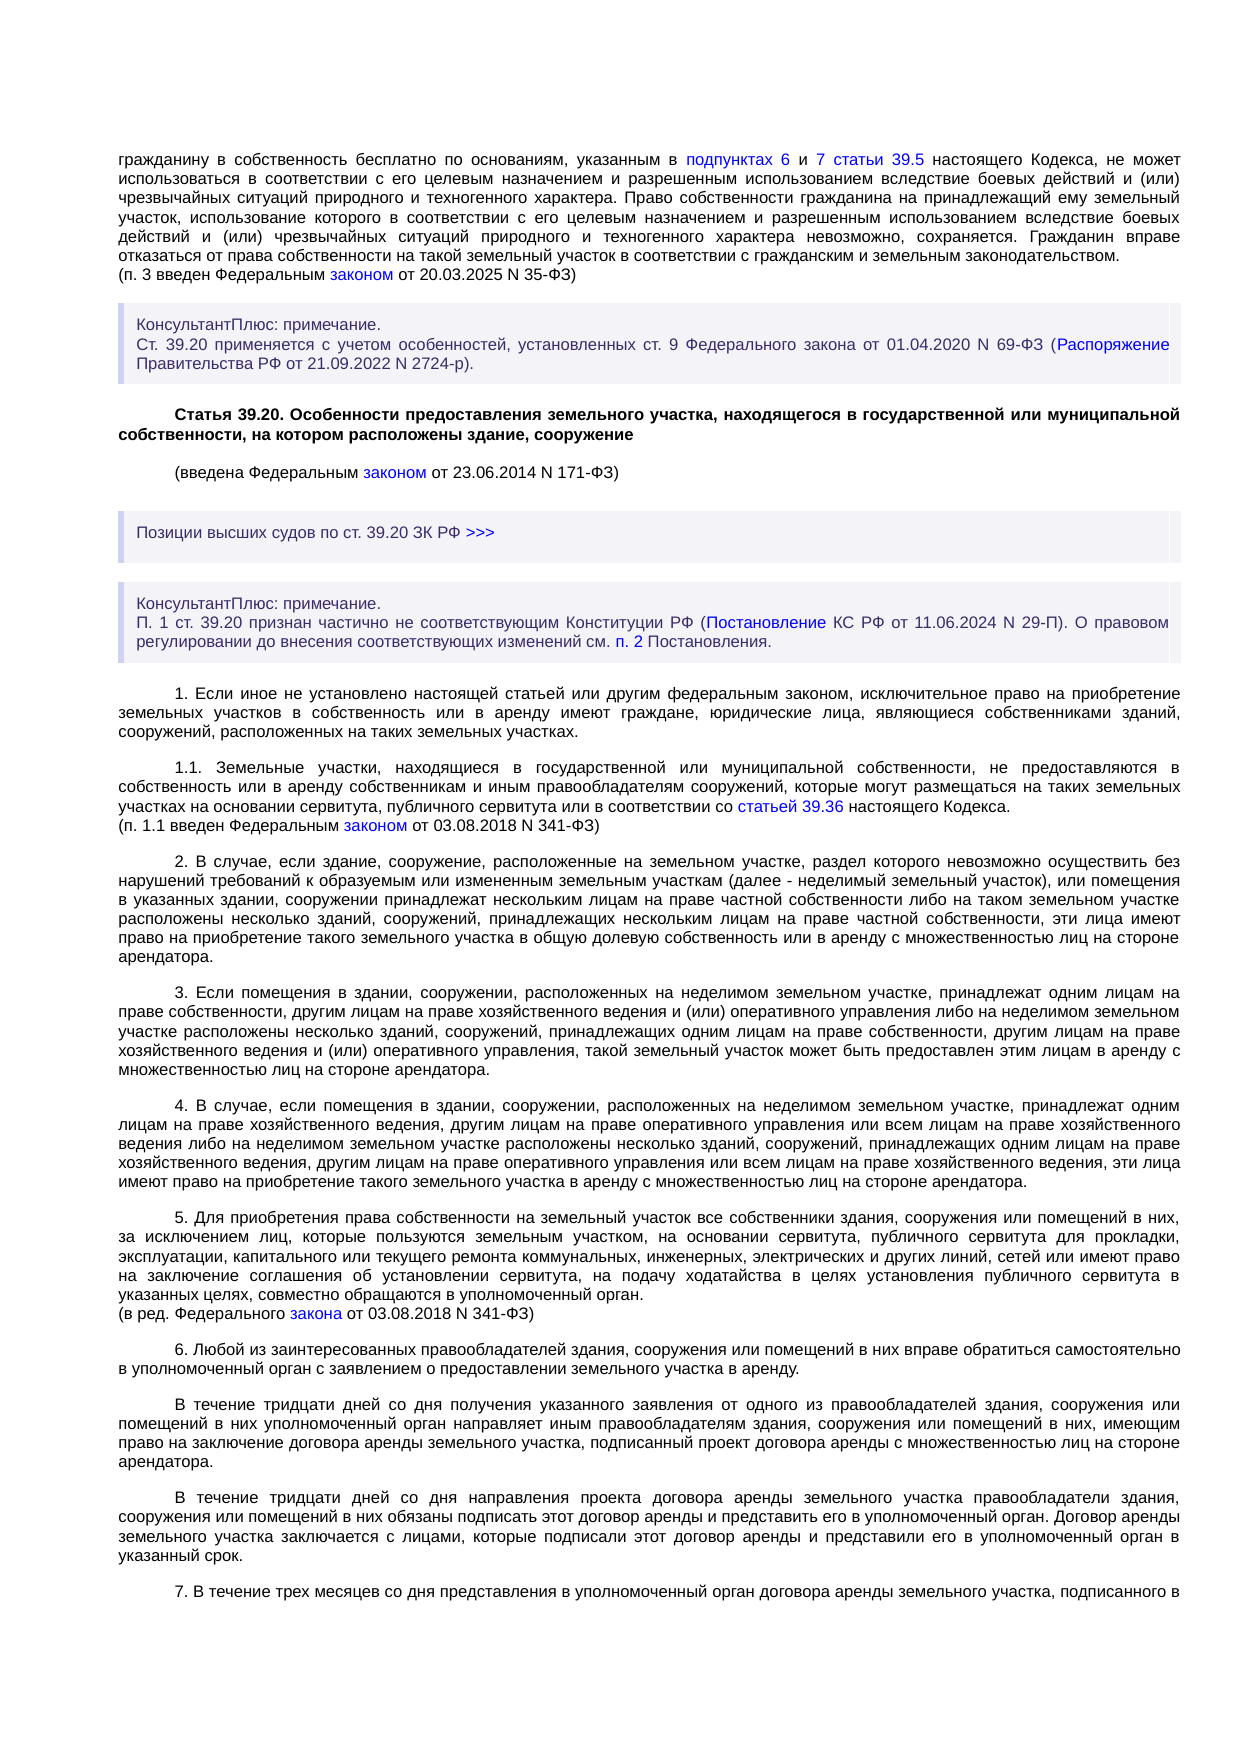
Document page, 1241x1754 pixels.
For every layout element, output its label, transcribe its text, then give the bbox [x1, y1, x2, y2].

table_header [1170, 582, 1181, 663]
table_header [124, 582, 136, 663]
text (п. 1.1 введен Федеральным законом от 03.08.2018 N 341-ФЗ) [118, 816, 1181, 835]
text 6. Любой из заинтересованных правообладателей здания, сооружения или помещений в них вправе обратиться самостоятельно в уполномоченный орган с заявлением о предоставлении земельного участка в аренду. [118, 1340, 1181, 1378]
table_header Позиции высших судов по ст. 39.20 ЗК РФ >>> [136, 511, 1169, 563]
table_header [118, 303, 124, 384]
table_header [1170, 511, 1181, 563]
text 3. Если помещения в здании, сооружении, расположенных на неделимом земельном участке, принадлежат одним лицам на праве собственности, другим лицам на праве хозяйственного ведения и (или) оперативного управления либо на неделимом земельном участке расположены несколько зданий, сооружений, принадлежащих одним лицам на праве собственности, другим лицам на праве хозяйственного ведения и (или) оперативного управления, такой земельный участок может быть предоставлен этим лицам в аренду с множественностью лиц на стороне арендатора. [118, 983, 1181, 1079]
text 4. В случае, если помещения в здании, сооружении, расположенных на неделимом земельном участке, принадлежат одним лицам на праве хозяйственного ведения, другим лицам на праве оперативного управления или всем лицам на праве хозяйственного ведения либо на неделимом земельном участке расположены несколько зданий, сооружений, принадлежащих одним лицам на праве хозяйственного ведения, другим лицам на праве оперативного управления или всем лицам на праве хозяйственного ведения, эти лица имеют право на приобретение такого земельного участка в аренду с множественностью лиц на стороне арендатора. [118, 1096, 1181, 1191]
table_header КонсультантПлюс: примечание. П. 1 ст. 39.20 признан частично не соответствующим Конституции РФ (Постановление КС РФ от 11.06.2024 N 29-П). О правовом регулировании до внесения соответствующих изменений см. п. 2 Постановления. [136, 582, 1169, 663]
table_header [124, 303, 136, 384]
table_header [118, 511, 124, 563]
text (в ред. Федерального закона от 03.08.2018 N 341-ФЗ) [118, 1304, 1181, 1323]
table_header [118, 582, 124, 663]
text гражданину в собственность бесплатно по основаниям, указанным в подпунктах 6 и 7 статьи 39.5 настоящего Кодекса, не может использоваться в соответствии с его целевым назначением и разрешенным использованием вследствие боевых действий и (или) чрезвычайных ситуаций природного и техногенного характера. Право собственности гражданина на принадлежащий ему земельный участок, использование которого в соответствии с его целевым назначением и разрешенным использованием вследствие боевых действий и (или) чрезвычайных ситуаций природного и техногенного характера невозможно, сохраняется. Гражданин вправе отказаться от права собственности на такой земельный участок в соответствии с гражданским и земельным законодательством. [118, 150, 1181, 265]
text 5. Для приобретения права собственности на земельный участок все собственники здания, сооружения или помещений в них, за исключением лиц, которые пользуются земельным участком, на основании сервитута, публичного сервитута для прокладки, эксплуатации, капитального или текущего ремонта коммунальных, инженерных, электрических и других линий, сетей или имеют право на заключение соглашения об установлении сервитута, на подачу ходатайства в целях установления публичного сервитута в указанных целях, совместно обращаются в уполномоченный орган. [118, 1208, 1181, 1304]
text 2. В случае, если здание, сооружение, расположенные на земельном участке, раздел которого невозможно осуществить без нарушений требований к образуемым или измененным земельным участкам (далее - неделимый земельный участок), или помещения в указанных здании, сооружении принадлежат нескольким лицам на праве частной собственности либо на таком земельном участке расположены несколько зданий, сооружений, принадлежащих нескольким лицам на праве частной собственности, эти лица имеют право на приобретение такого земельного участка в общую долевую собственность или в аренду с множественностью лиц на стороне арендатора. [118, 851, 1181, 966]
text 7. В течение трех месяцев со дня представления в уполномоченный орган договора аренды земельного участка, подписанного в [118, 1581, 1181, 1601]
text 1. Если иное не установлено настоящей статьей или другим федеральным законом, исключительное право на приобретение земельных участков в собственность или в аренду имеют граждане, юридические лица, являющиеся собственниками зданий, сооружений, расположенных на таких земельных участках. [118, 684, 1181, 741]
table_header [1170, 303, 1181, 384]
text В течение тридцати дней со дня направления проекта договора аренды земельного участка правообладатели здания, сооружения или помещений в них обязаны подписать этот договор аренды и представить его в уполномоченный орган. Договор аренды земельного участка заключается с лицами, которые подписали этот договор аренды и представили его в уполномоченный орган в указанный срок. [118, 1488, 1181, 1565]
subtitle Статья 39.20. Особенности предоставления земельного участка, находящегося в государственной или муниципальной собственности, на котором расположены здание, сооружение [118, 405, 1181, 443]
table_header КонсультантПлюс: примечание. Ст. 39.20 применяется с учетом особенностей, установленных ст. 9 Федерального закона от 01.04.2020 N 69-ФЗ (Распоряжение Правительства РФ от 21.09.2022 N 2724-р). [136, 303, 1169, 384]
text (п. 3 введен Федеральным законом от 20.03.2025 N 35-ФЗ) [118, 265, 1181, 284]
table_header [124, 511, 136, 563]
text 1.1. Земельные участки, находящиеся в государственной или муниципальной собственности, не предоставляются в собственность или в аренду собственникам и иным правообладателям сооружений, которые могут размещаться на таких земельных участках на основании сервитута, публичного сервитута или в соответствии со статьей 39.36 настоящего Кодекса. [118, 758, 1181, 816]
text (введена Федеральным законом от 23.06.2014 N 171-ФЗ) [118, 463, 1181, 482]
text В течение тридцати дней со дня получения указанного заявления от одного из правообладателей здания, сооружения или помещений в них уполномоченный орган направляет иным правообладателям здания, сооружения или помещений в них, имеющим право на заключение договора аренды земельного участка, подписанный проект договора аренды с множественностью лиц на стороне арендатора. [118, 1395, 1181, 1471]
